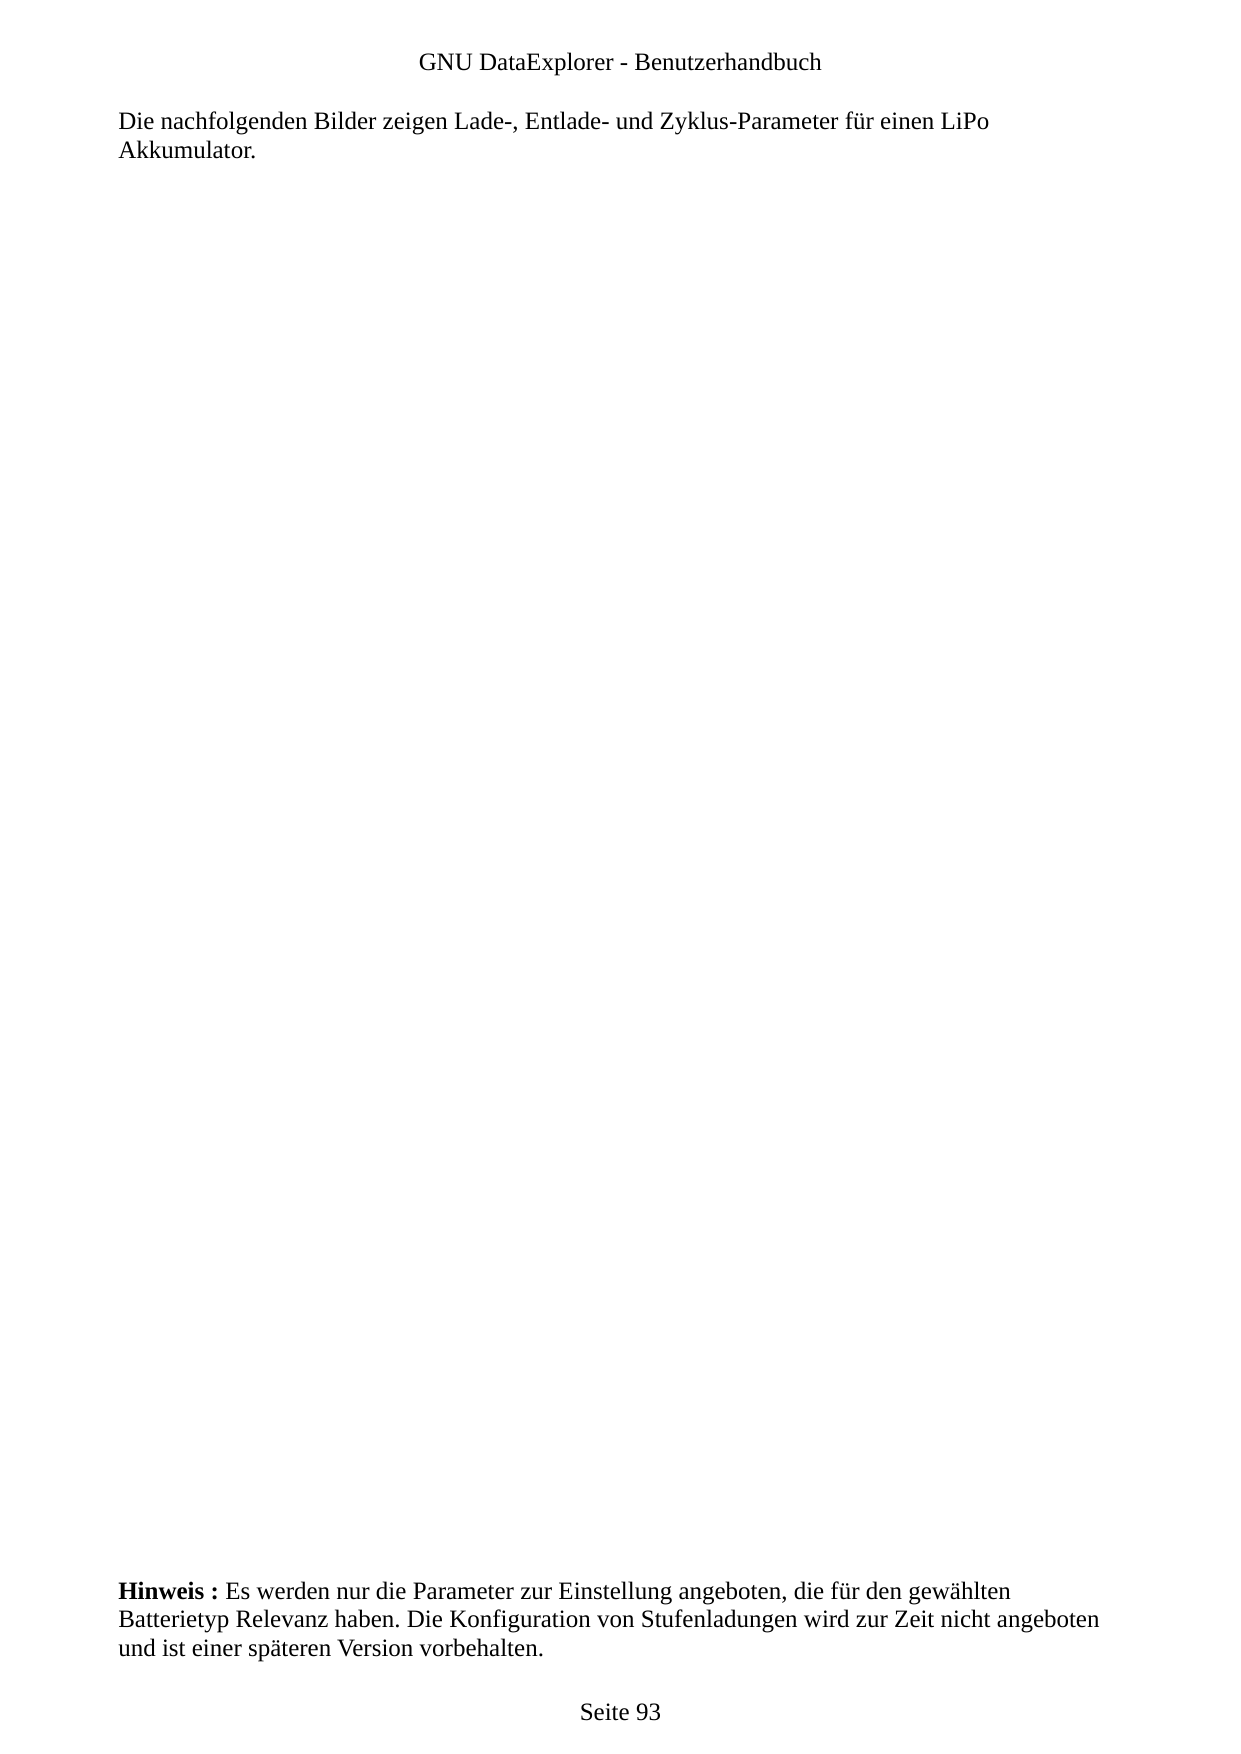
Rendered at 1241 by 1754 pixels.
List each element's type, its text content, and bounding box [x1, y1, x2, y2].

text Hinweis : Es werden nur die Parameter zur Einstellung angeboten, die für den gewählten Batterietyp Relevanz haben. Die Konfiguration von Stufenladungen wird zur Zeit nicht angeboten und ist einer späteren Version vorbehalten. [118, 897, 1122, 1662]
text Die nachfolgenden Bilder zeigen Lade-, Entlade- und Zyklus-Parameter für einen LiPo Akkumulator. [118, 106, 1122, 164]
